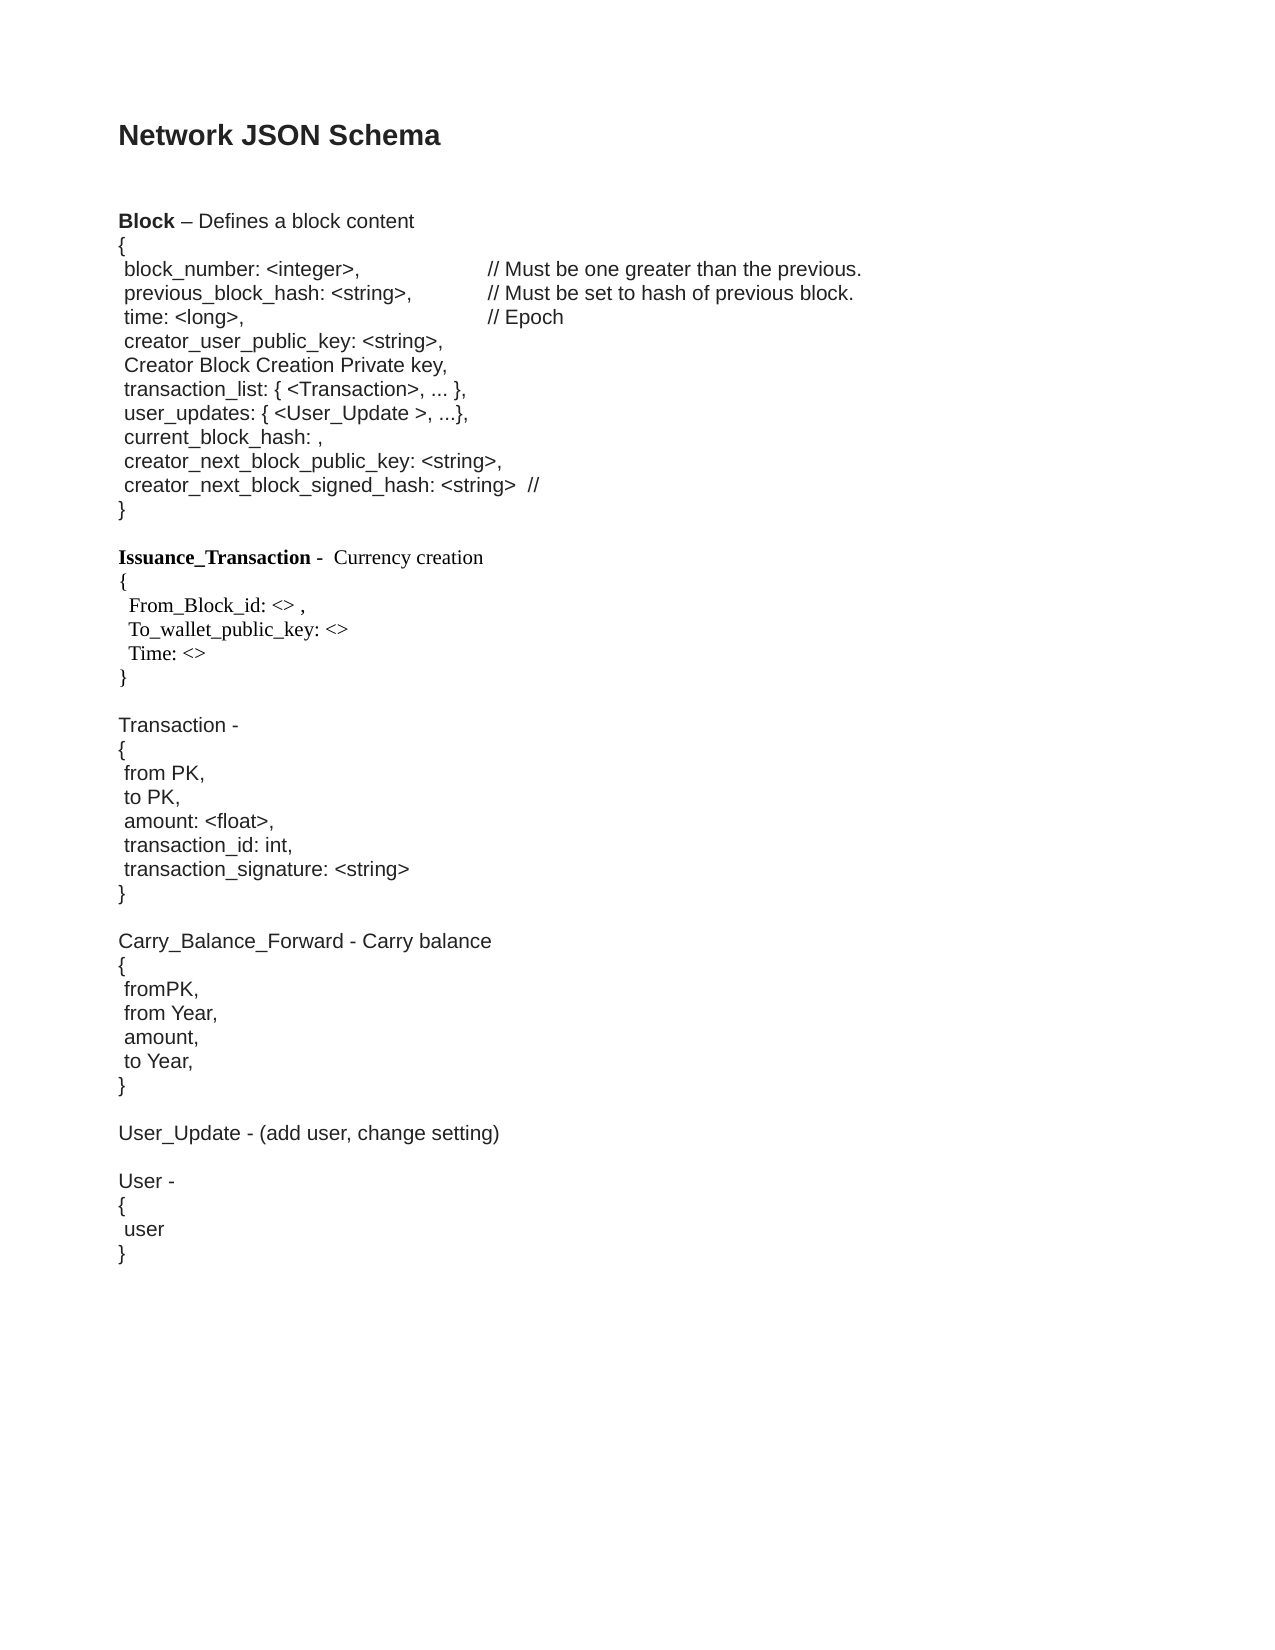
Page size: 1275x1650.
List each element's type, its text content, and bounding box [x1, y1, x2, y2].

text creator_user_public_key: <string>, [118, 329, 1157, 353]
text to PK, [118, 785, 1157, 809]
text { [118, 569, 1157, 593]
text } [118, 497, 1157, 521]
text fromPK, [118, 977, 1157, 1001]
text } [118, 881, 1157, 905]
text current_block_hash: , [118, 425, 1157, 449]
text } [118, 1073, 1157, 1097]
text creator_next_block_public_key: <string>, [118, 449, 1157, 473]
text amount, [118, 1025, 1157, 1049]
text time: <long>, // Epoch [118, 305, 1157, 329]
text user_updates: { <User_Update >, ...}, [118, 401, 1157, 425]
text block_number: <integer>, // Must be one greater than the previous. [118, 257, 1157, 281]
text } [118, 1241, 1157, 1264]
text To_wallet_public_key: <> [118, 617, 1157, 641]
text } [118, 665, 1157, 689]
text { [118, 737, 1157, 761]
text from Year, [118, 1001, 1157, 1025]
text Network JSON Schema [118, 118, 1157, 152]
text creator_next_block_signed_hash: <string> // [118, 473, 1157, 497]
text Time: <> [118, 641, 1157, 665]
text Issuance_Transaction - Currency creation [118, 545, 1157, 569]
text Block – Defines a block content [118, 209, 1157, 233]
text amount: <float>, [118, 809, 1157, 833]
text previous_block_hash: <string>, // Must be set to hash of previous block. [118, 281, 1157, 305]
text to Year, [118, 1049, 1157, 1073]
text transaction_id: int, [118, 833, 1157, 857]
text from PK, [118, 761, 1157, 785]
text { user [118, 1193, 1157, 1241]
text { [118, 233, 1157, 257]
text { [118, 953, 1157, 977]
text transaction_list: { <Transaction>, ... }, [118, 377, 1157, 401]
text Carry_Balance_Forward - Carry balance [118, 929, 1157, 953]
text From_Block_id: <> , [118, 593, 1157, 617]
text User - [118, 1169, 1157, 1193]
text User_Update - (add user, change setting) [118, 1121, 1157, 1144]
text Creator Block Creation Private key, [118, 353, 1157, 377]
text Transaction - [118, 713, 1157, 737]
text transaction_signature: <string> [118, 857, 1157, 881]
